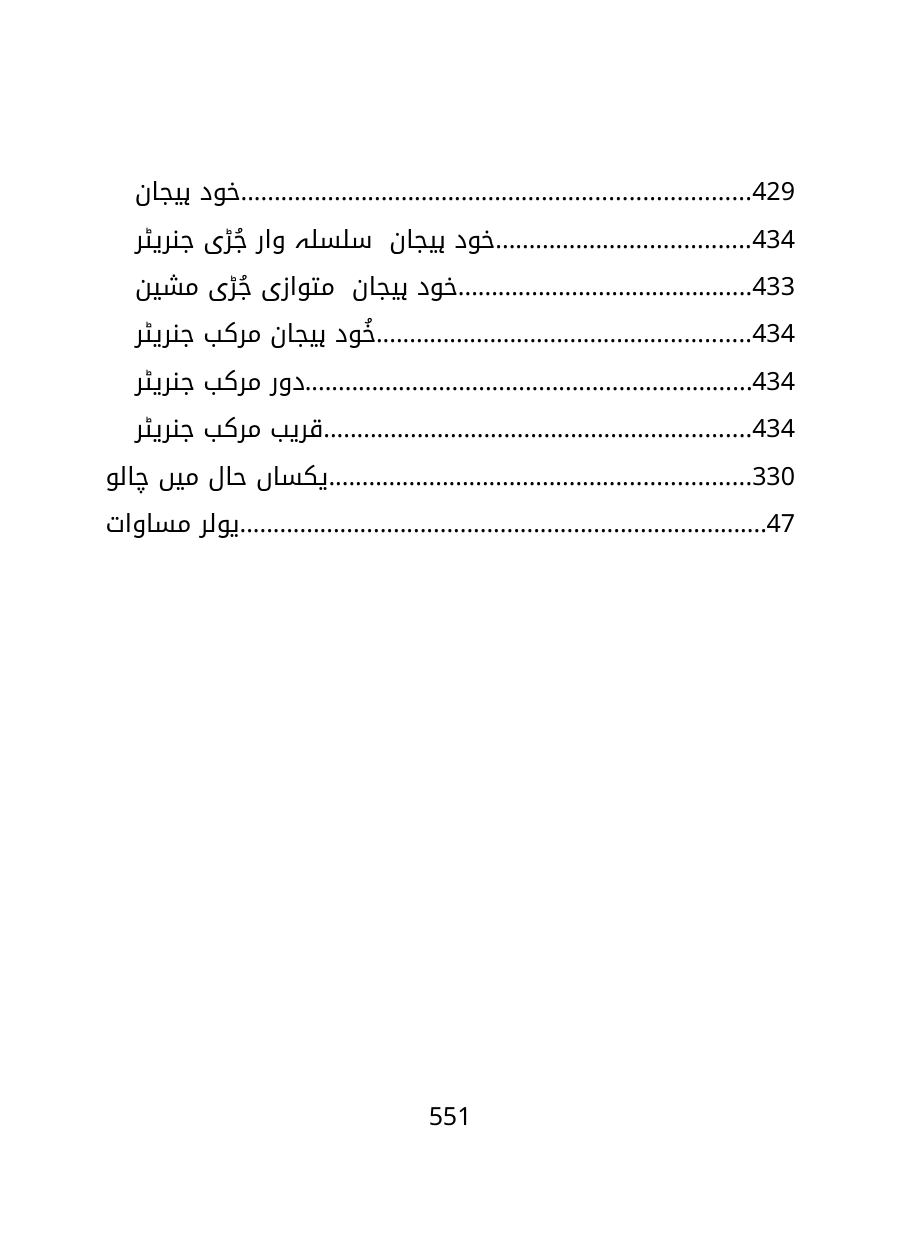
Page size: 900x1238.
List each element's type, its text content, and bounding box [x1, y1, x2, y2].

text یولر مساوات 47 [105, 500, 795, 548]
text یکساں حال میں چالو 330 [105, 453, 795, 500]
text خود ہیجان متوازی جُڑی مشین 433 [134, 263, 795, 311]
text قریب مرکب جنریٹر 434 [134, 406, 795, 453]
text خُود ہیجان مرکب جنریٹر 434 [134, 311, 795, 358]
text خود ہیجان سلسلہ وار جُڑی جنریٹر 434 [134, 216, 795, 263]
text خود ہیجان 429 [134, 168, 795, 216]
text دور مرکب جنریٹر 434 [134, 358, 795, 406]
